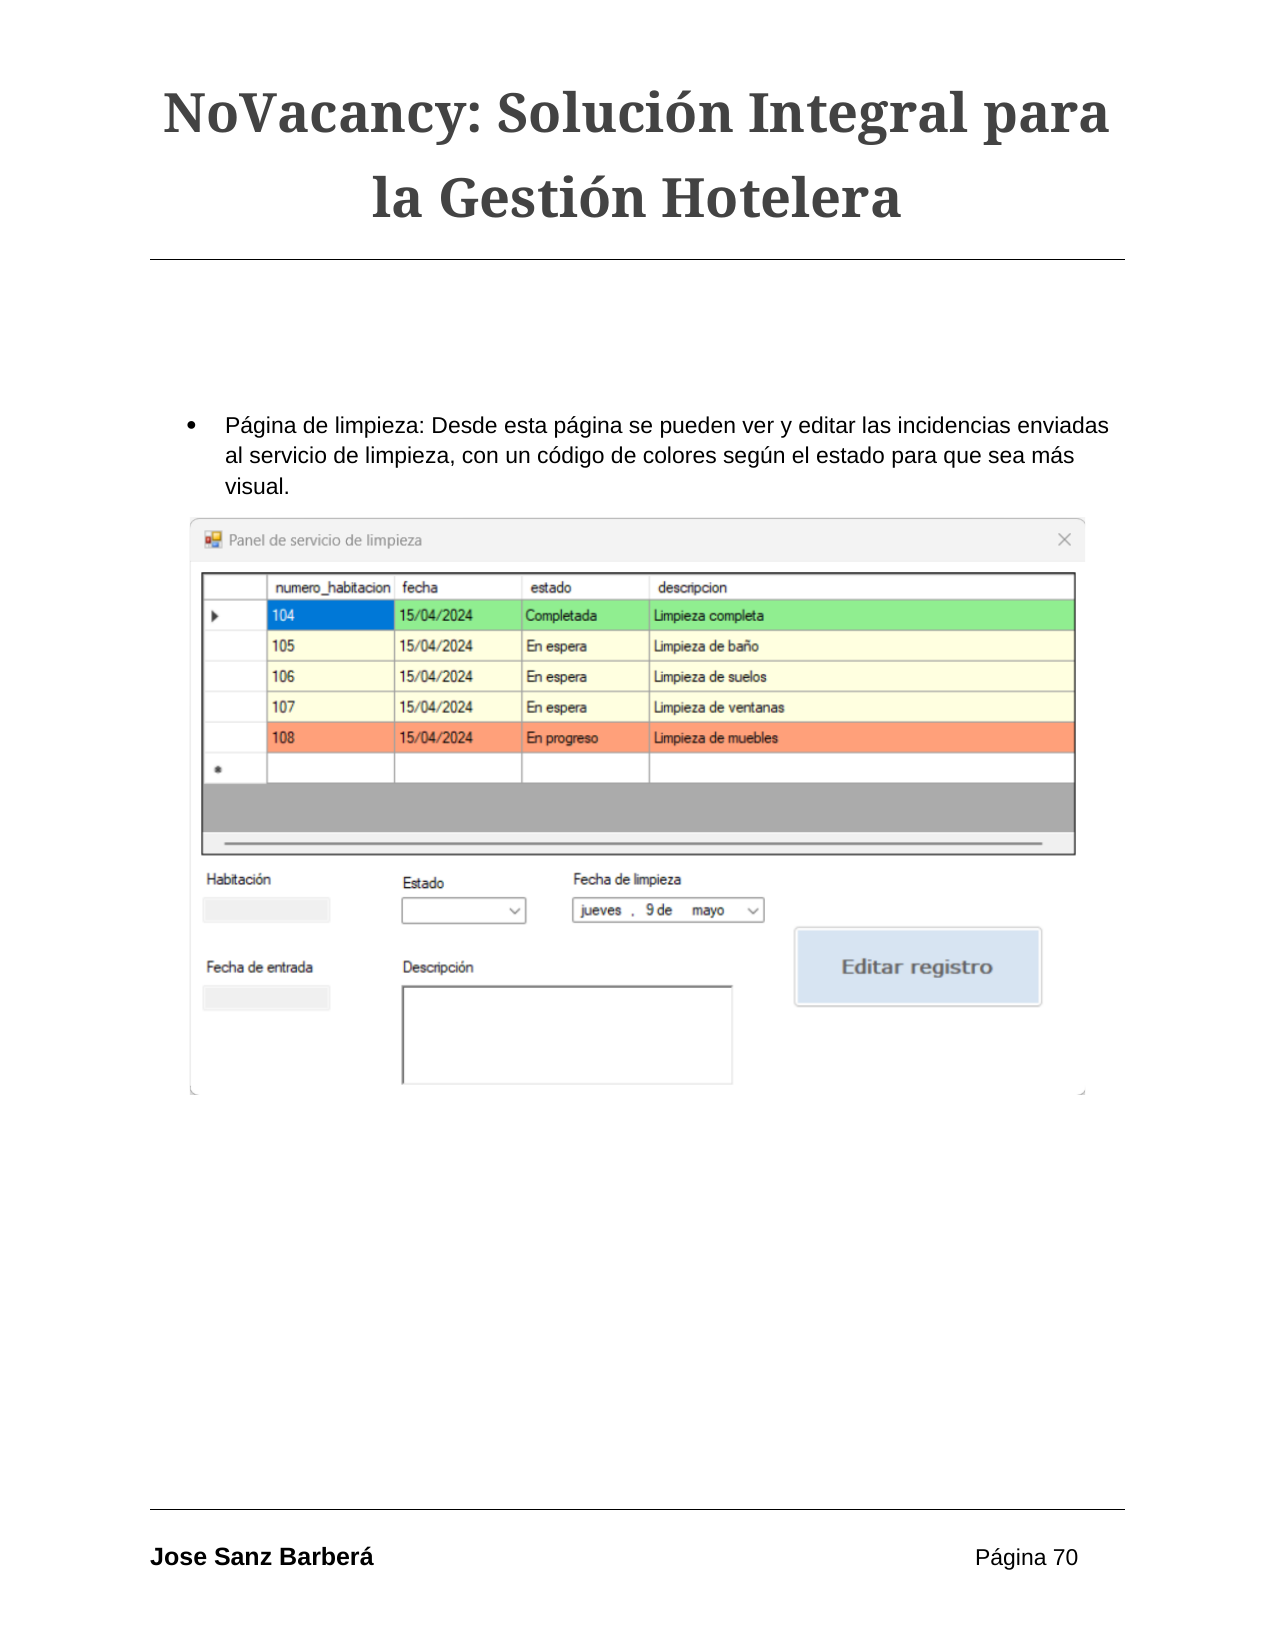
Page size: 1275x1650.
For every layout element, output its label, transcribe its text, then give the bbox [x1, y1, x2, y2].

picture [189, 517, 1086, 1095]
list Página de limpieza: Desde esta página se pueden ver y editar las incidencias enviadas al servicio de limpieza, con un código de colores según el estado para que sea más visual. [187, 412, 1125, 499]
